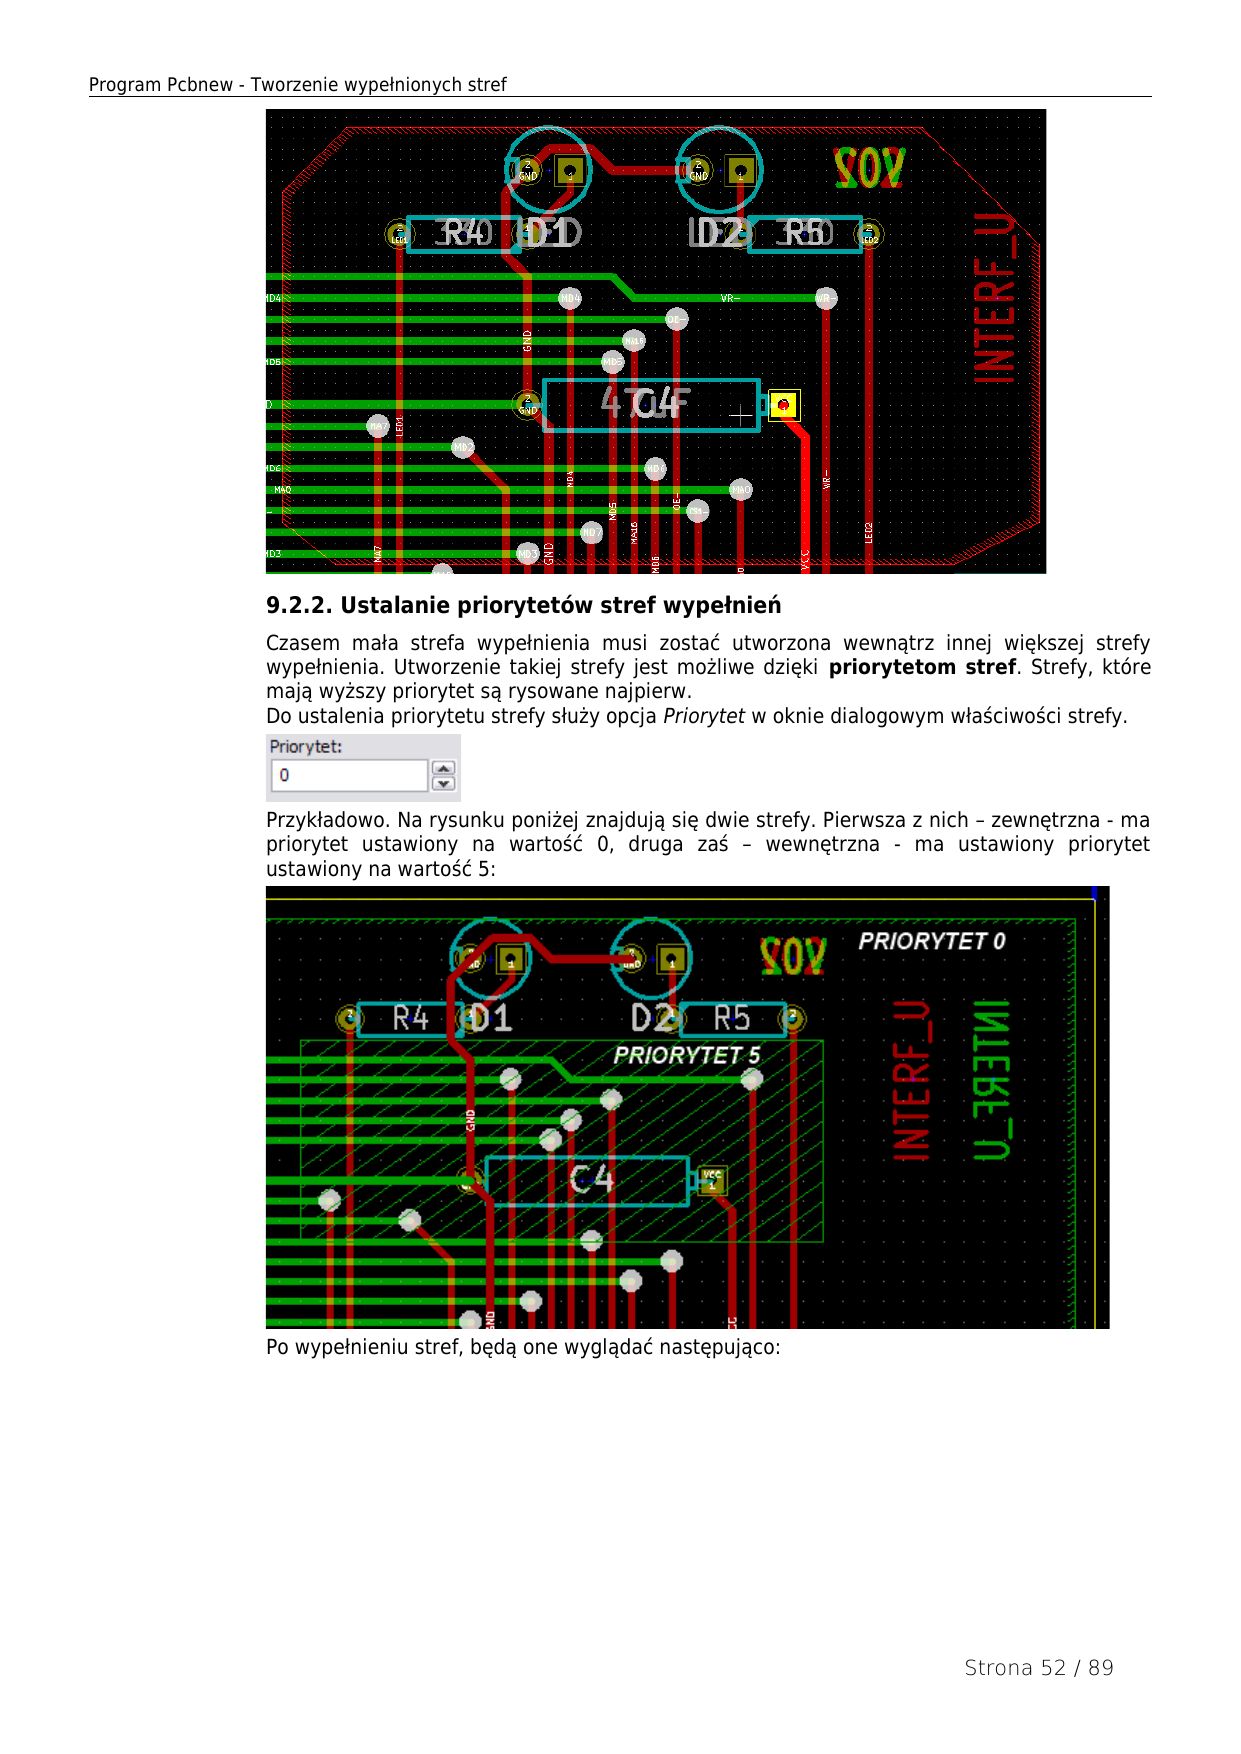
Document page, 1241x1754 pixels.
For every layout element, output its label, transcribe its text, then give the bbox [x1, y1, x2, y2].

text Przykładowo. Na rysunku poniżej znajdują się dwie strefy. Pierwsza z nich – zewnętrzna - ma priorytet ustawiony na wartość 0, druga zaś – wewnętrzna - ma ustawiony priorytet ustawiony na wartość 5: [266, 807, 1152, 881]
text Do ustalenia priorytetu strefy służy opcja Priorytet w oknie dialogowym właściwości strefy. [266, 704, 1152, 728]
subtitle Ustalanie priorytetów stref wypełnień [266, 592, 1152, 619]
text Czasem mała strefa wypełnienia musi zostać utworzona wewnątrz innej większej strefy wypełnienia. Utworzenie takiej strefy jest możliwe dzięki priorytetom stref. Strefy, które mają wyższy priorytet są rysowane najpierw. [266, 631, 1152, 704]
picture [265, 109, 1047, 574]
picture [265, 886, 1110, 1329]
text Po wypełnieniu stref, będą one wyglądać następująco: [266, 1334, 1152, 1359]
picture [265, 734, 462, 802]
